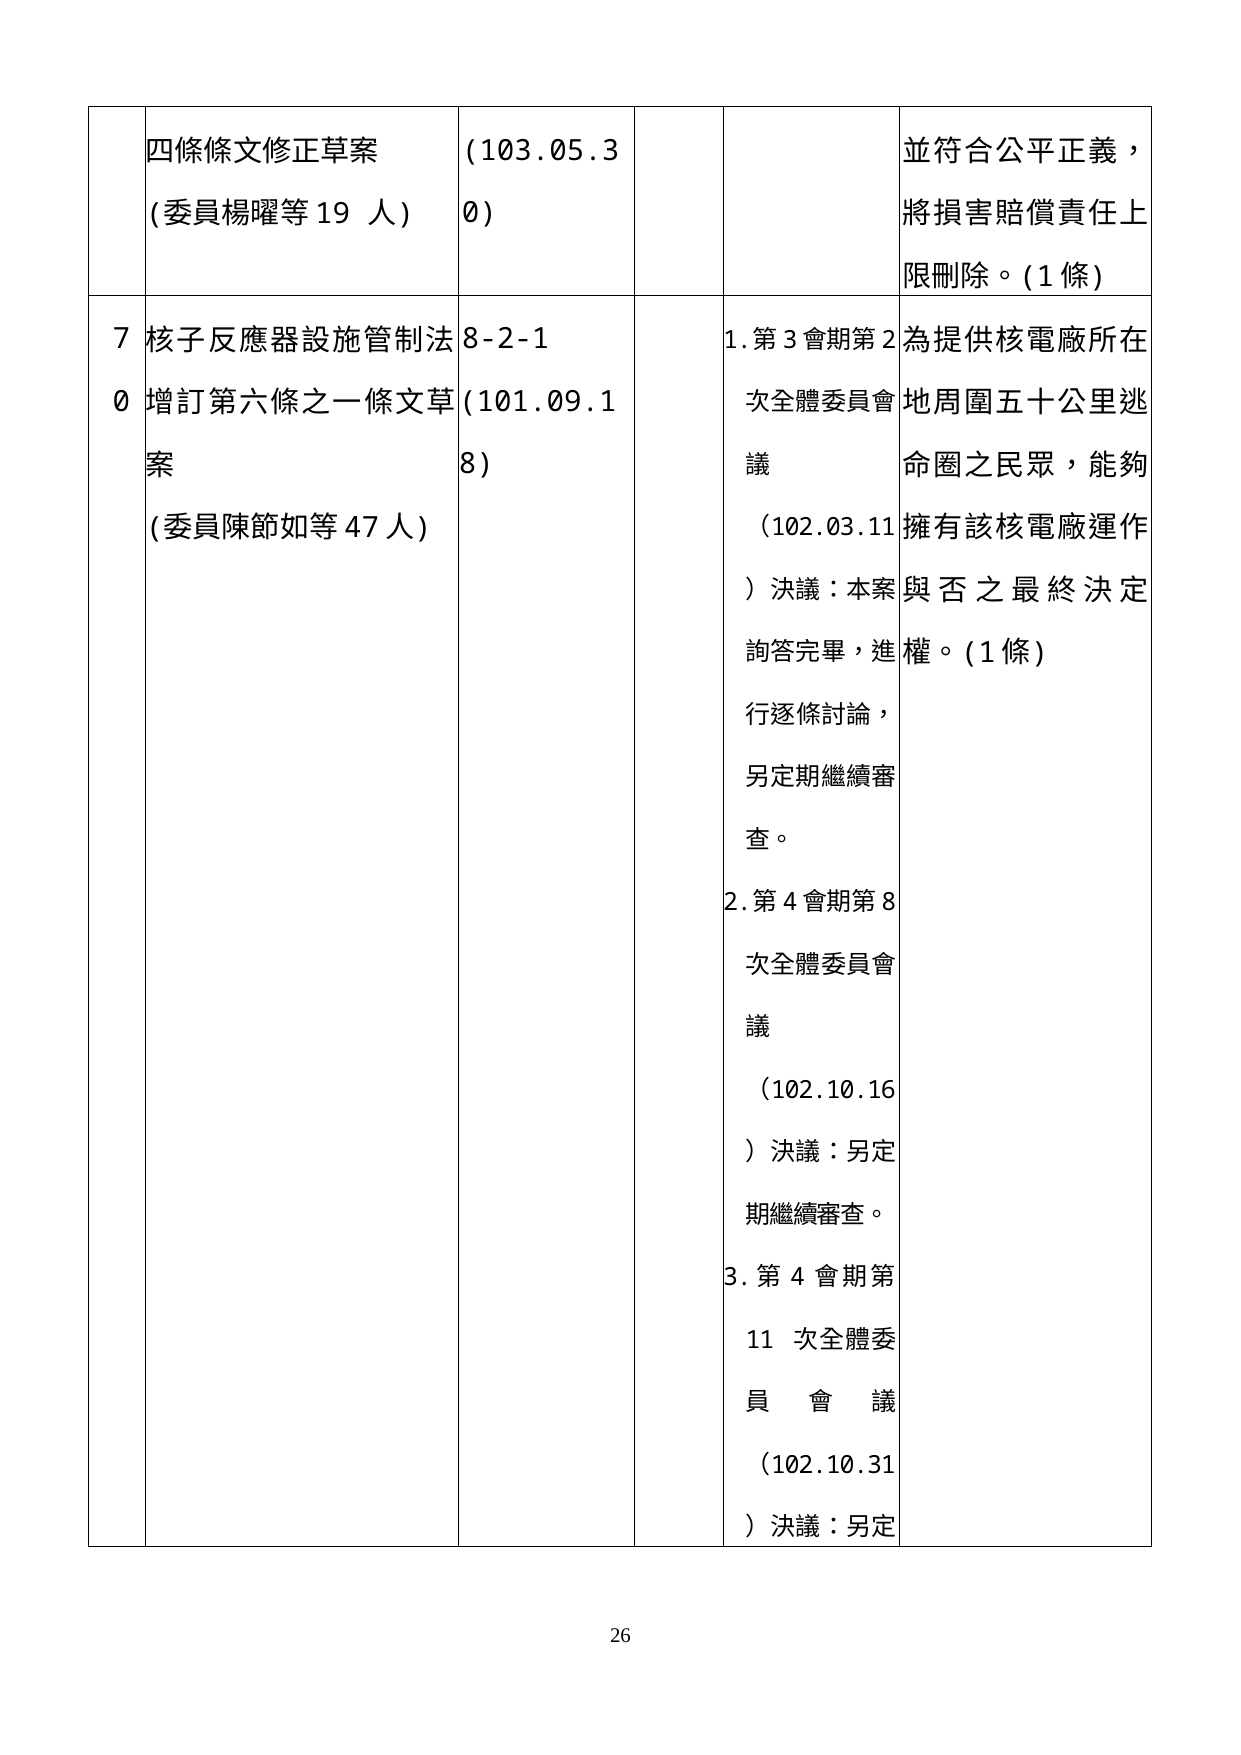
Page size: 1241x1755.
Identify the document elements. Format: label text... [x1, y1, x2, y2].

table_cell 1.第3會期第2 次全體委員會議（102.03.11）決議：本案詢答完畢，進行逐條討論，另定期繼續審查。 2.第4會期第8 次全體委員會議（102.10.16）決議：另定期繼續審查。 3.第4會期第11 次全體委員會議（102.10.31）決議：另定 [724, 296, 899, 1546]
table_cell [89, 107, 145, 294]
table_cell 核子反應器設施管制法增訂第六條之一條文草案 (委員陳節如等47人) [146, 296, 458, 1546]
table_cell 8-2-1 (101.09.18) [459, 296, 634, 1546]
table_cell [635, 107, 723, 294]
table_cell [635, 296, 723, 1546]
table_cell [89, 296, 145, 1546]
table_cell (103.05.30) [459, 107, 634, 294]
table_cell 為提供核電廠所在地周圍五十公里逃命圈之民眾，能夠擁有該核電廠運作與否之最終決定權。(1條) [900, 296, 1151, 1546]
table_cell 並符合公平正義，將損害賠償責任上限刪除。(1條) [900, 107, 1151, 294]
table_cell 四條條文修正草案 (委員楊曜等19 人) [146, 107, 458, 294]
table_cell [724, 107, 899, 294]
